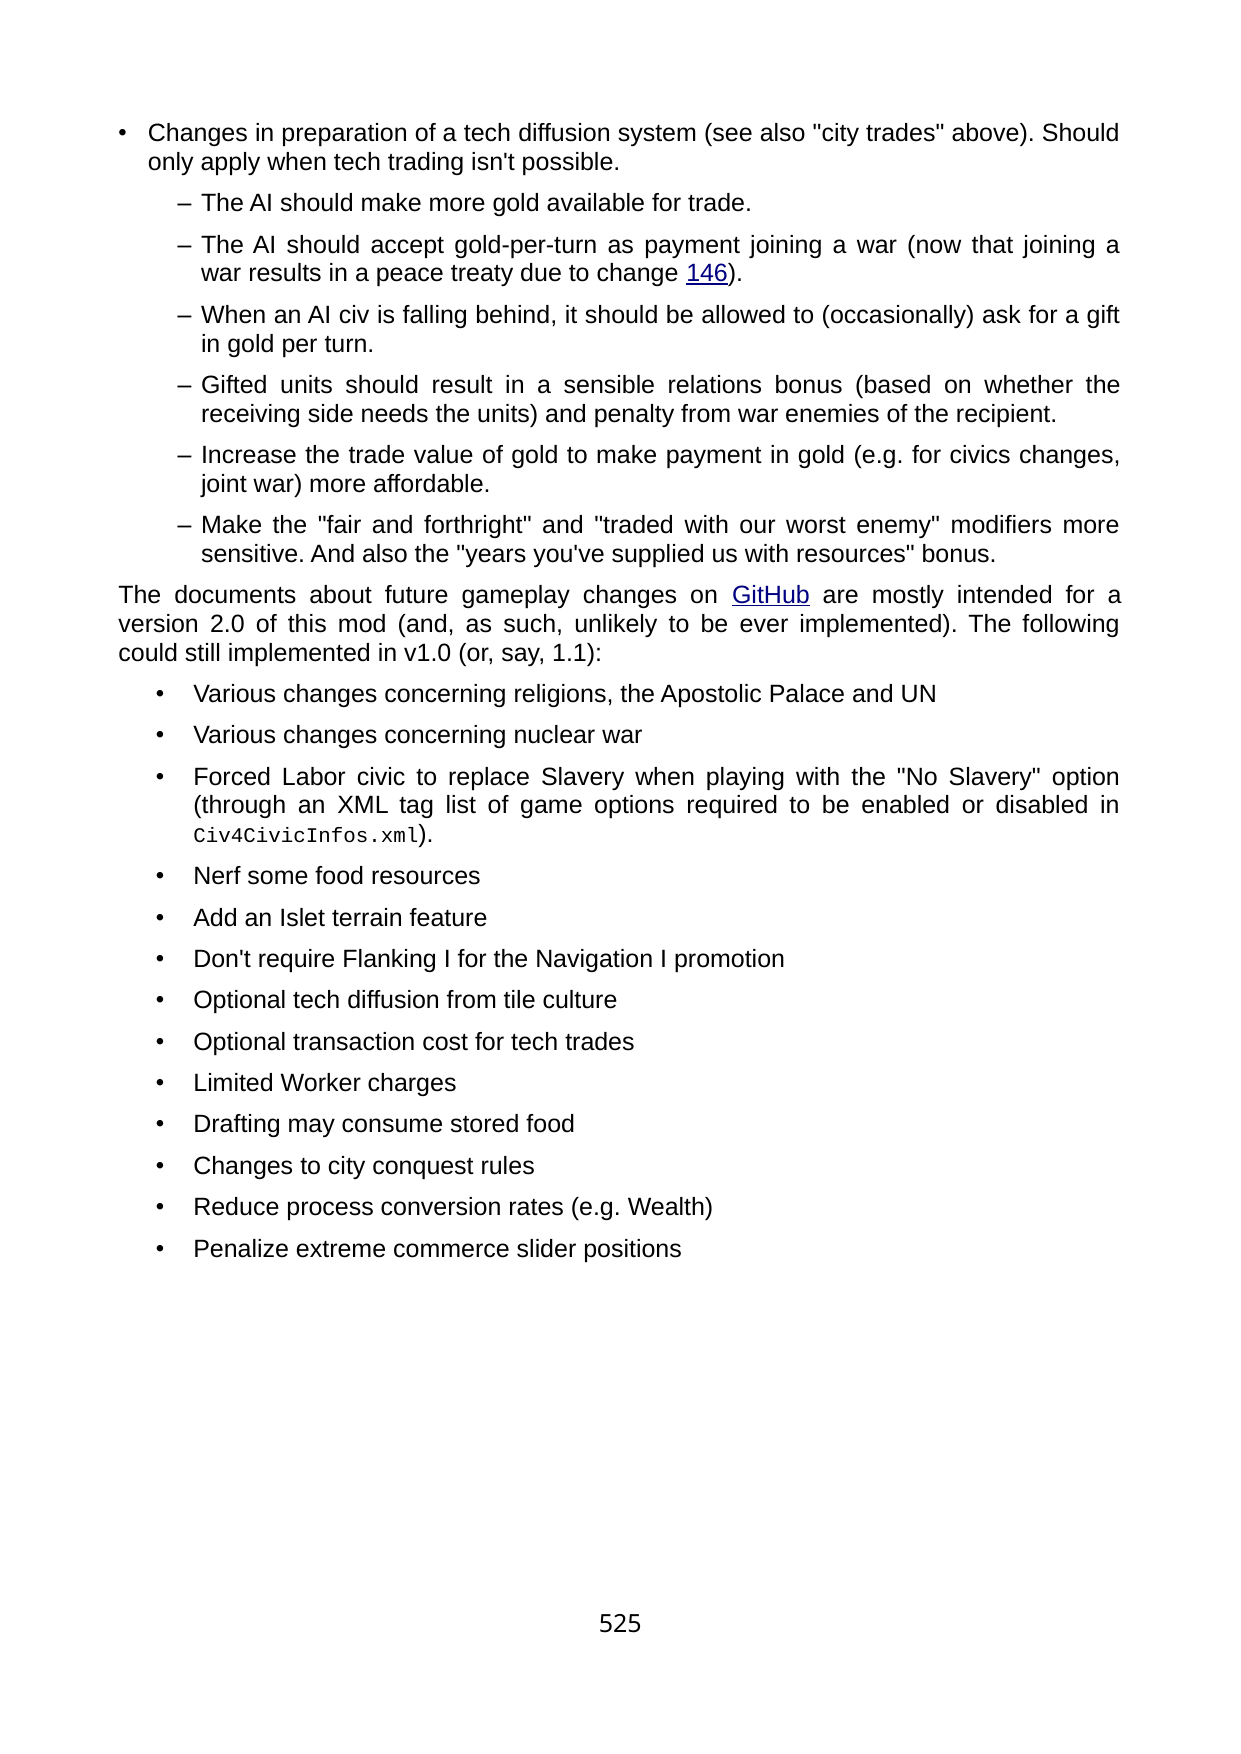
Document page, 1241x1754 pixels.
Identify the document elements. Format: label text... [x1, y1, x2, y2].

list When an AI civ is falling behind, it should be allowed to (occasionally) ask for a gift in gold per turn. [177, 300, 1122, 357]
list Increase the trade value of gold to make payment in gold (e.g. for civics changes, joint war) more affordable. [177, 440, 1122, 497]
list Various changes concerning religions, the Apostolic Palace and UN [156, 679, 1122, 708]
list Reduce process conversion rates (e.g. Wealth) [156, 1192, 1122, 1221]
list Don't require Flanking I for the Navigation I promotion [156, 944, 1122, 973]
list Drafting may consume stored food [156, 1109, 1122, 1138]
list Gifted units should result in a sensible relations bonus (based on whether the receiving side needs the units) and penalty from war enemies of the recipient. [177, 370, 1122, 427]
list Make the "fair and forthright" and "traded with our worst enemy" modifiers more sensitive. And also the "years you've supplied us with resources" bonus. [177, 510, 1122, 568]
list Limited Worker charges [156, 1068, 1122, 1097]
text The documents about future gameplay changes on GitHub are mostly intended for a version 2.0 of this mod (and, as such, unlikely to be ever implemented). The following could still implemented in v1.0 (or, say, 1.1): [118, 580, 1122, 666]
list The AI should make more gold available for trade. [177, 188, 1122, 217]
list Nerf some food resources [156, 861, 1122, 890]
list Optional tech diffusion from tile culture [156, 985, 1122, 1014]
list Changes to city conquest rules [156, 1151, 1122, 1180]
list Forced Labor civic to replace Slavery when playing with the "No Slavery" option (through an XML tag list of game options required to be enabled or disabled in Civ4CivicInfos.xml). [156, 762, 1122, 849]
list Various changes concerning nuclear war [156, 720, 1122, 749]
list Add an Islet terrain feature [156, 903, 1122, 932]
list Changes in preparation of a tech diffusion system (see also "city trades" above). Should only apply when tech trading isn't possible. [118, 118, 1122, 176]
list Penalize extreme commerce slider positions [156, 1233, 1122, 1262]
list The AI should accept gold-per-turn as payment joining a war (now that joining a war results in a peace treaty due to change 146). [177, 229, 1122, 287]
list Optional transaction cost for tech trades [156, 1027, 1122, 1056]
